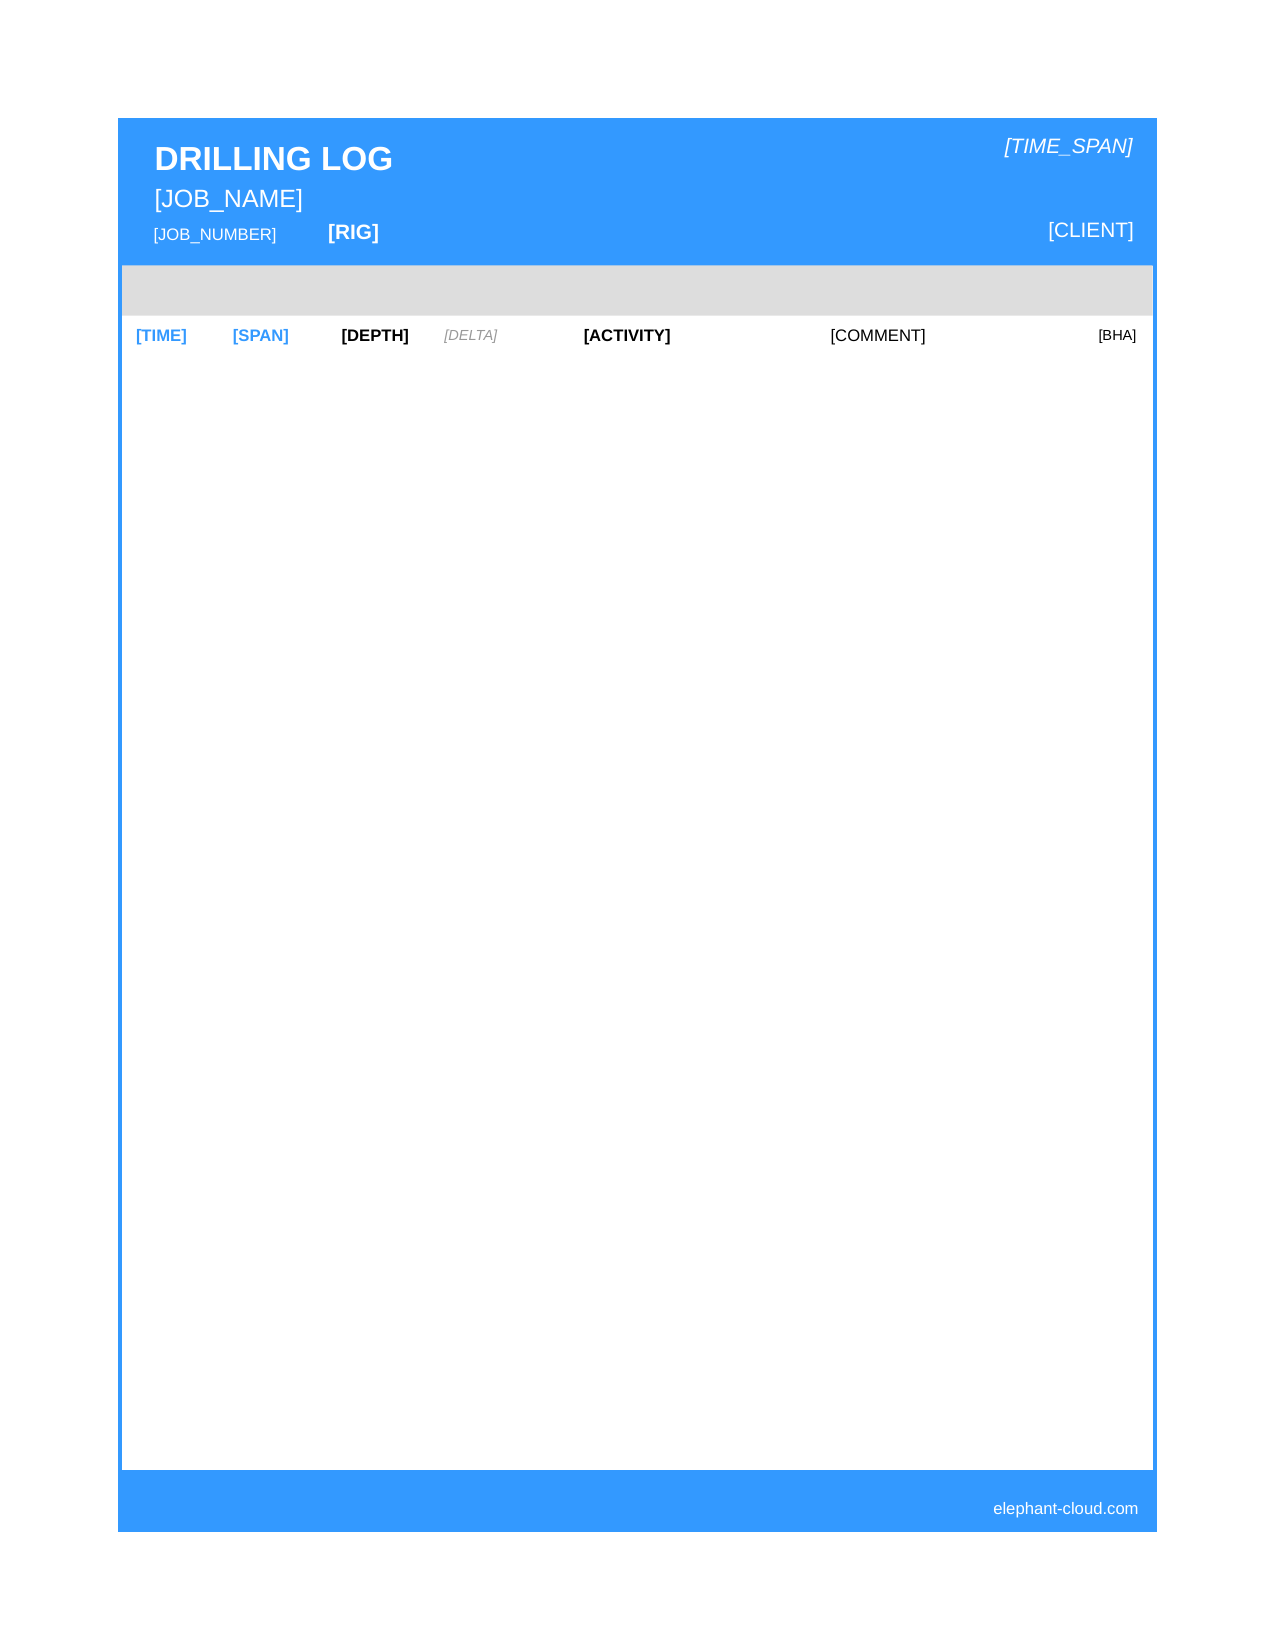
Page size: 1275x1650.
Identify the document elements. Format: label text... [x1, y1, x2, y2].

table_header [COMMENT] [830, 326, 1090, 345]
table_header [SPAN] [233, 326, 341, 345]
table_header [DEPTH] [341, 326, 444, 345]
table_header [DELTA] [444, 326, 583, 345]
table_header [ACTIVITY] [584, 326, 830, 345]
table_header [TIME] [136, 326, 233, 345]
table_header [BHA] [1090, 326, 1136, 345]
